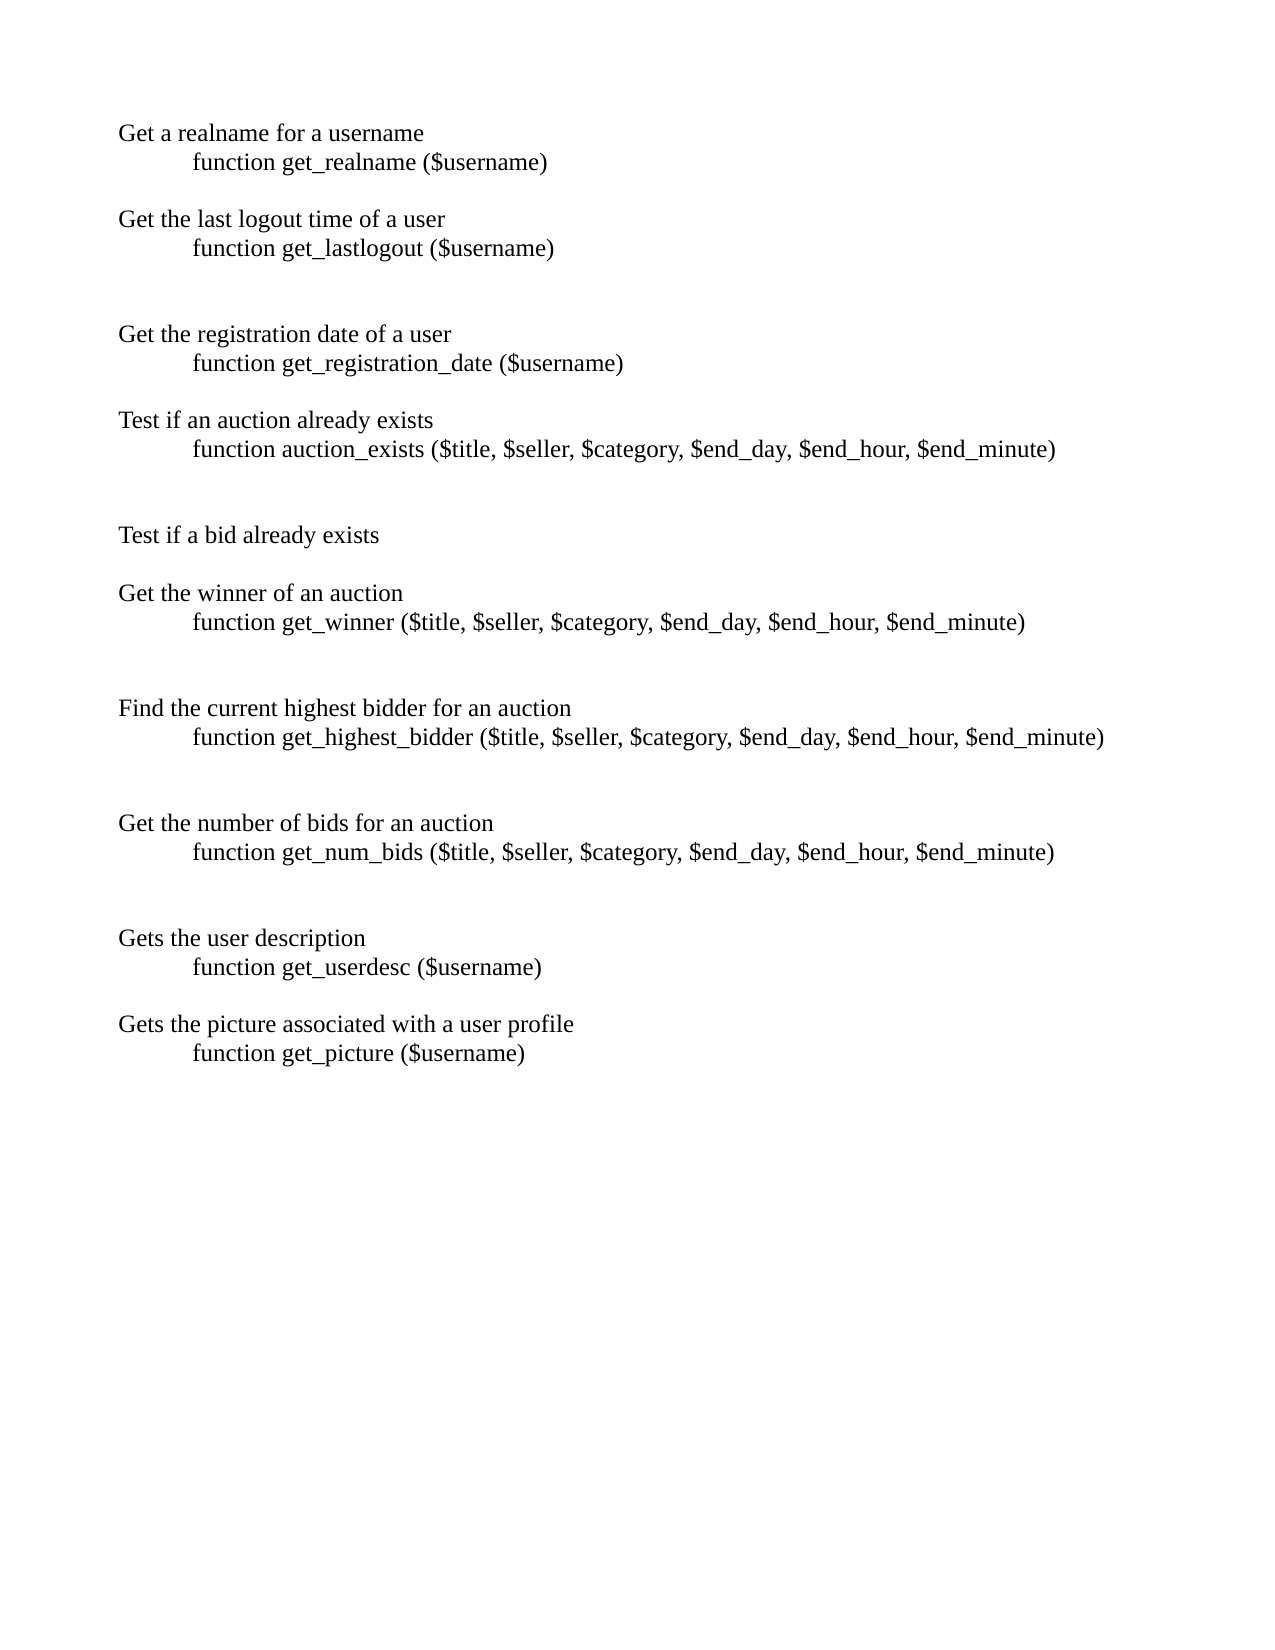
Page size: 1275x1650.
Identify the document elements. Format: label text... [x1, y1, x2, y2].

text Get a realname for a username [118, 118, 1157, 147]
text function get_num_bids ($title, $seller, $category, $end_day, $end_hour, $end_minute) [118, 837, 1157, 866]
text Test if a bid already exists [118, 521, 1157, 549]
text Get the registration date of a user [118, 319, 1157, 348]
text function get_userdesc ($username) [118, 952, 1157, 981]
text Test if an auction already exists [118, 406, 1157, 434]
text Get the last logout time of a user [118, 204, 1157, 233]
text function get_lastlogout ($username) [118, 233, 1157, 262]
text function get_winner ($title, $seller, $category, $end_day, $end_hour, $end_minute) [118, 607, 1157, 636]
text function get_registration_date ($username) [118, 348, 1157, 377]
text function get_highest_bidder ($title, $seller, $category, $end_day, $end_hour, $end_minute) [118, 722, 1157, 751]
text Gets the picture associated with a user profile [118, 1009, 1157, 1038]
text Get the number of bids for an auction [118, 808, 1157, 837]
text Get the winner of an auction [118, 578, 1157, 607]
text function get_picture ($username) [118, 1038, 1157, 1067]
text Gets the user description [118, 923, 1157, 952]
text function get_realname ($username) [118, 147, 1157, 176]
text Find the current highest bidder for an auction [118, 693, 1157, 722]
text function auction_exists ($title, $seller, $category, $end_day, $end_hour, $end_minute) [118, 434, 1157, 463]
